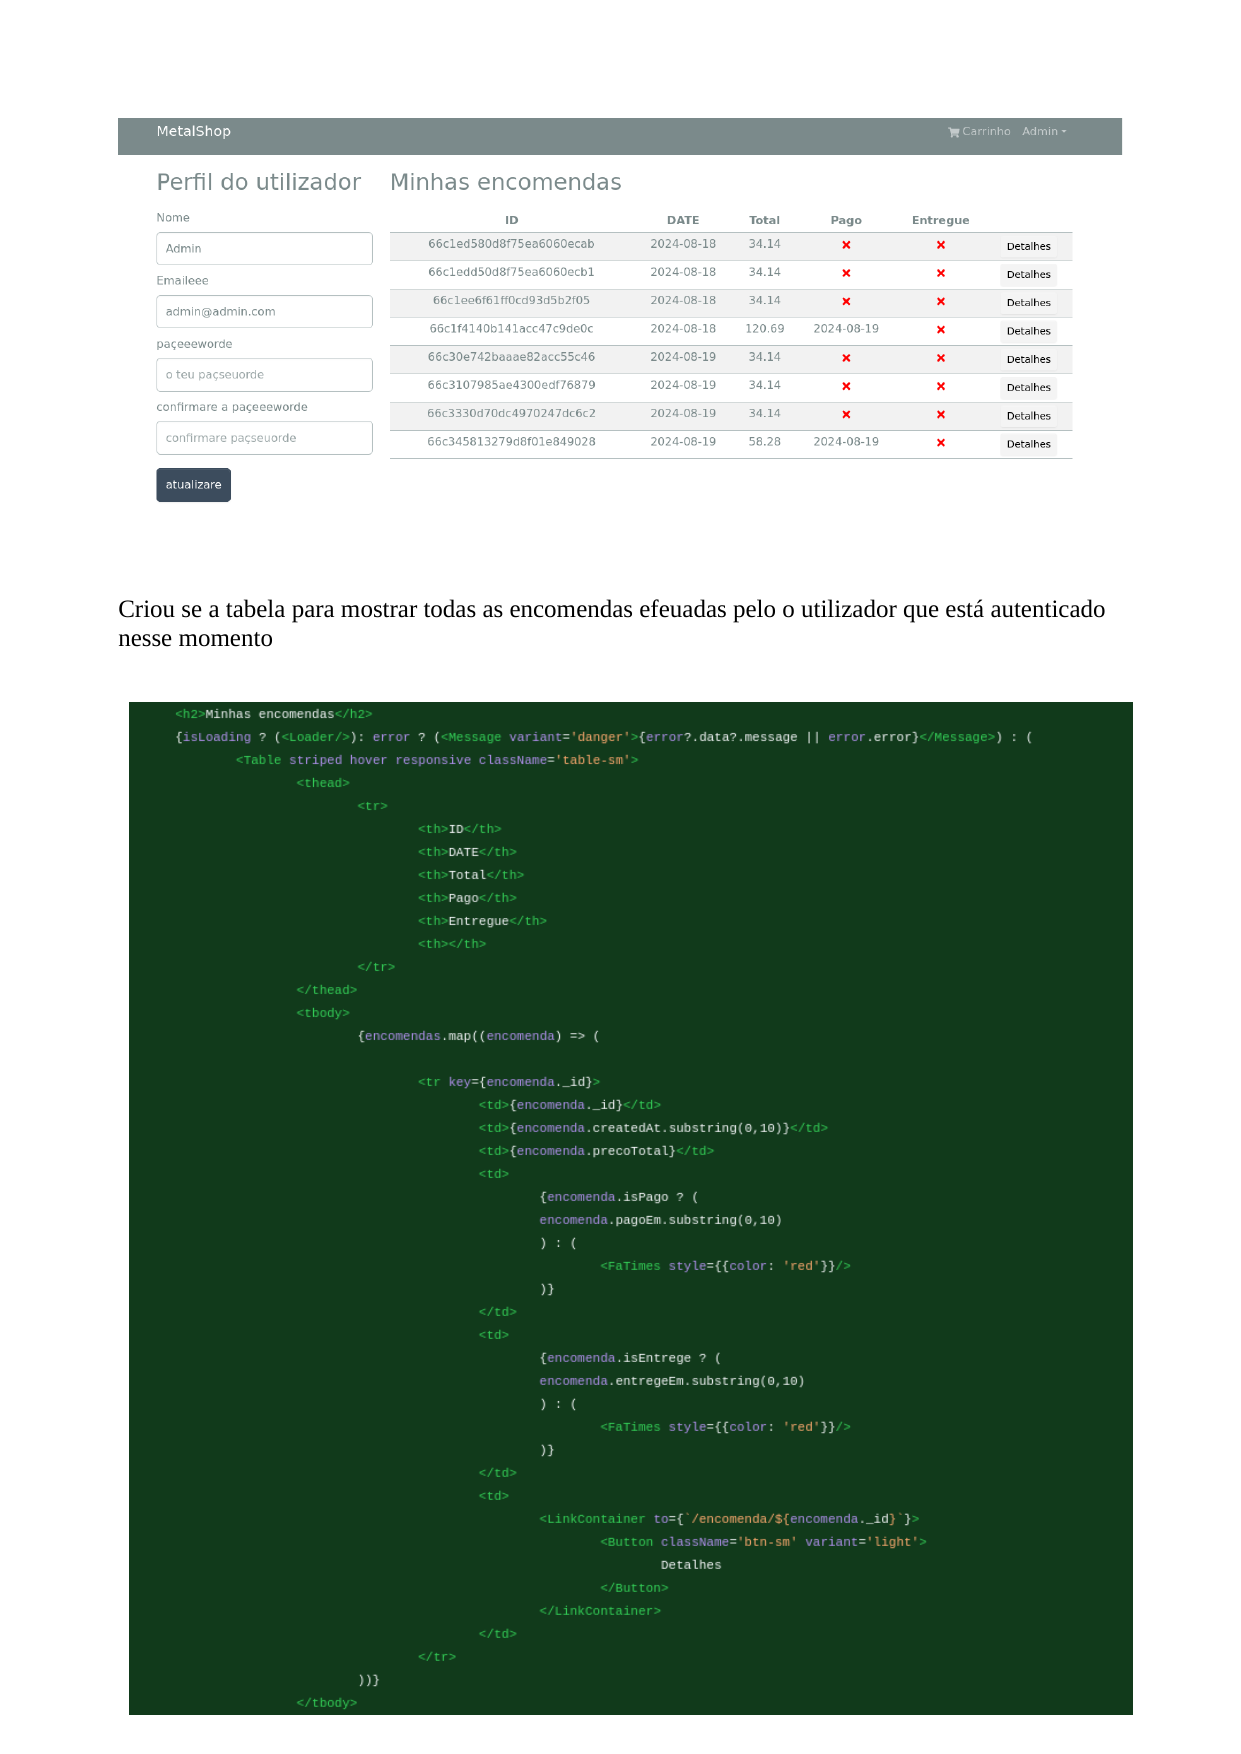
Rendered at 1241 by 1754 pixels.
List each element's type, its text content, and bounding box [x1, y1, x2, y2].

picture [129, 702, 1133, 1715]
text Criou se a tabela para mostrar todas as encomendas efeuadas pelo o utilizador que está autenticado nesse momento [118, 594, 1122, 652]
picture [118, 118, 1123, 566]
